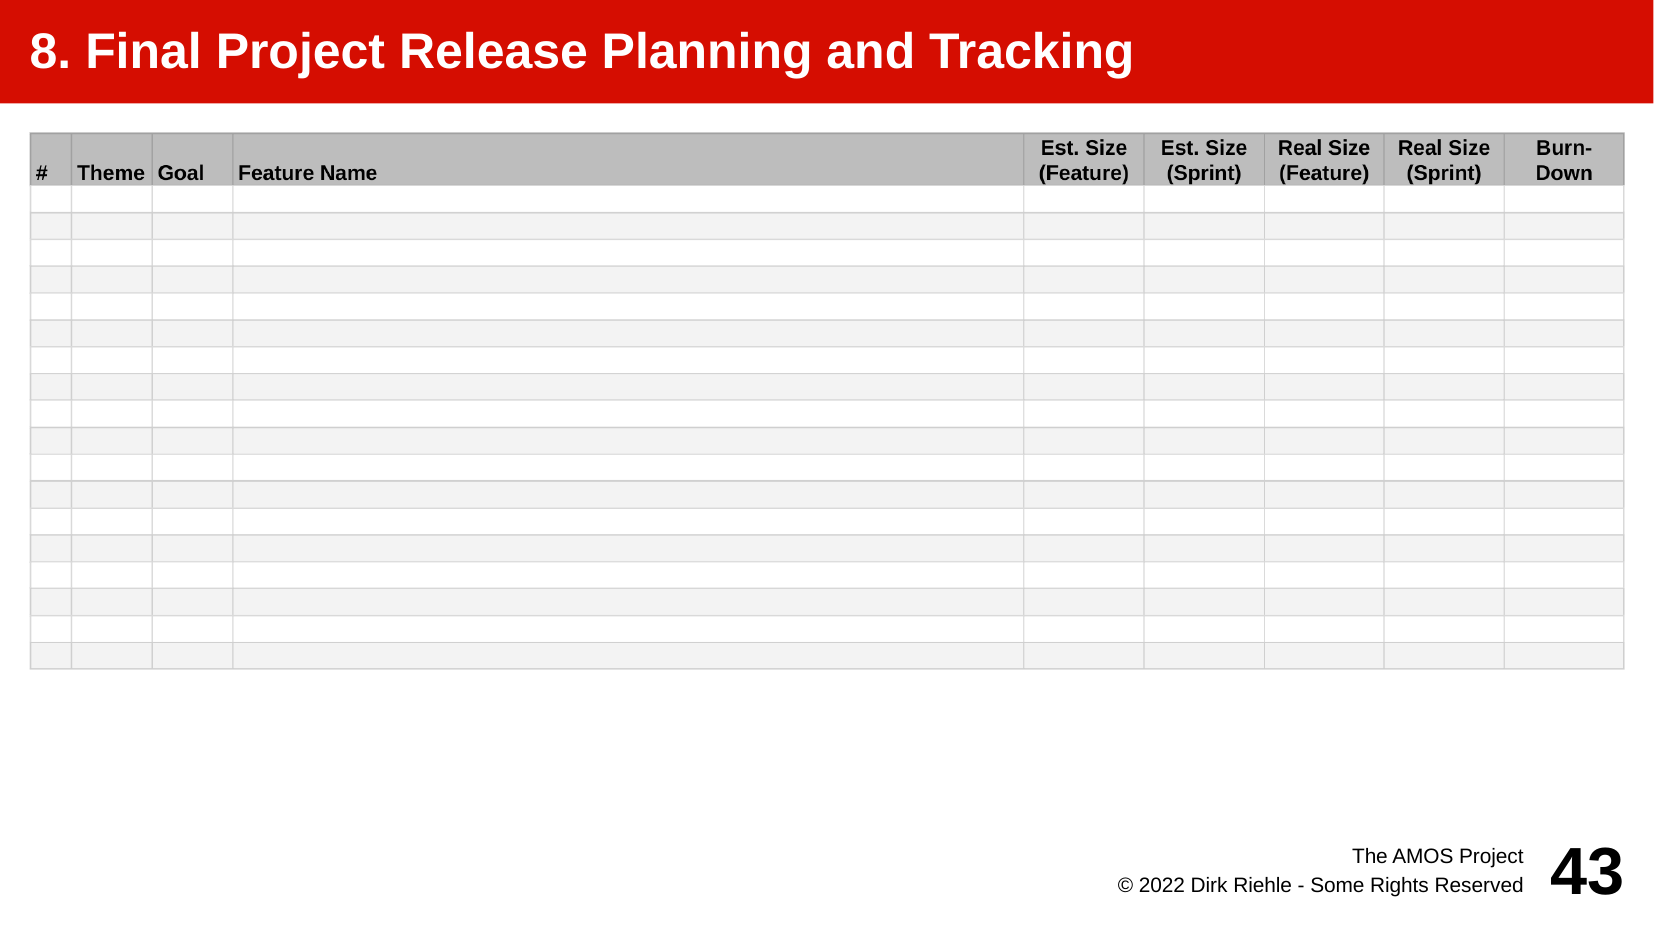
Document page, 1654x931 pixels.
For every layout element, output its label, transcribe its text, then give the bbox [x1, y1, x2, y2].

picture [29, 132, 1625, 670]
title 8. Final Project Release Planning and Tracking [0, 0, 1654, 104]
